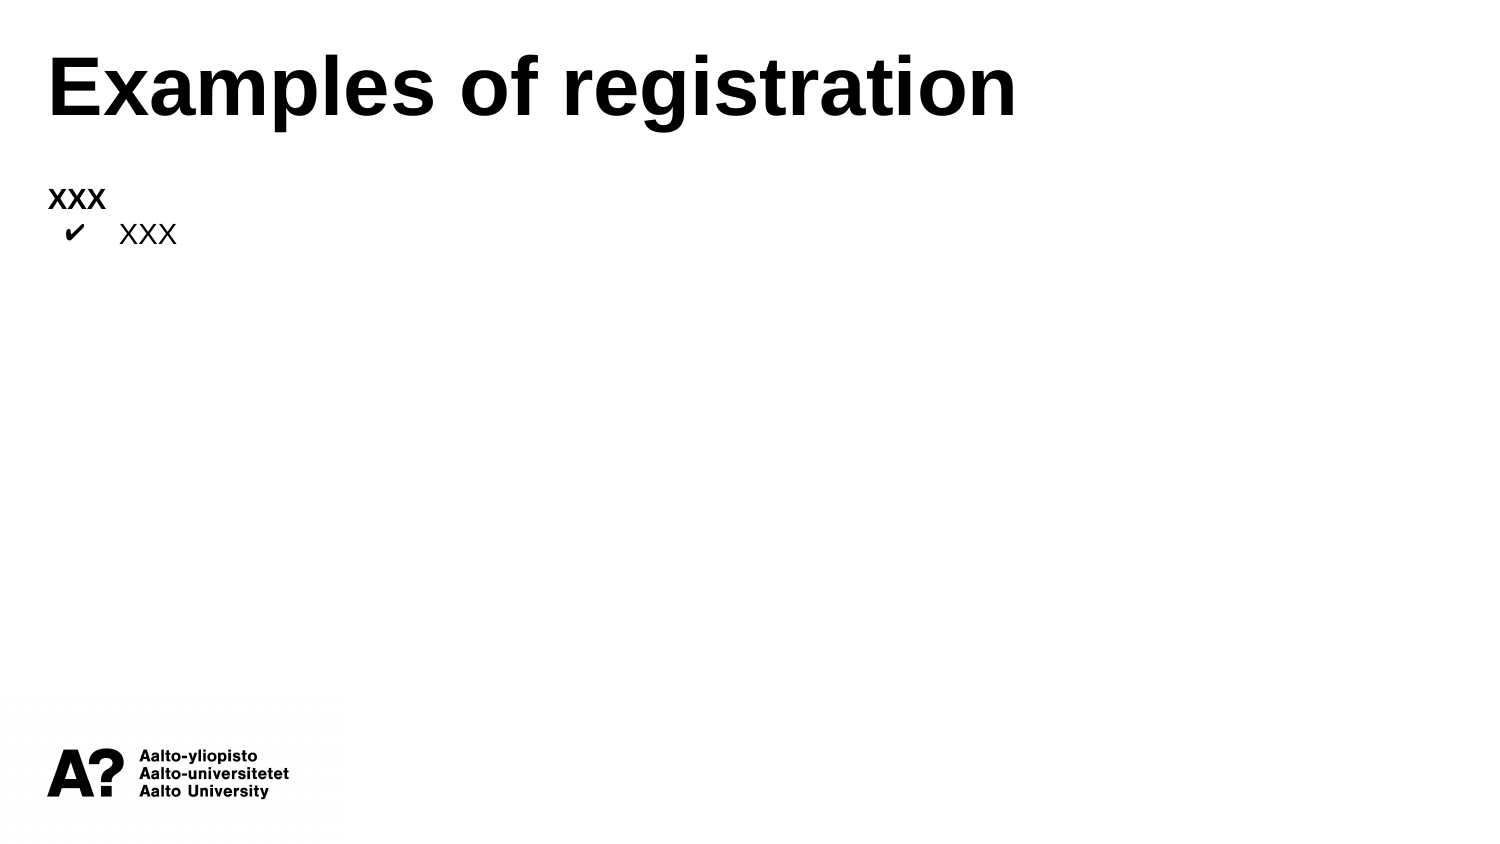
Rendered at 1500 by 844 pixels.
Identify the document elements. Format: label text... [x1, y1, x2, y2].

list XXX XXX [48, 180, 1375, 717]
list Examples of registration [47, 32, 1442, 197]
picture [0, 702, 337, 844]
